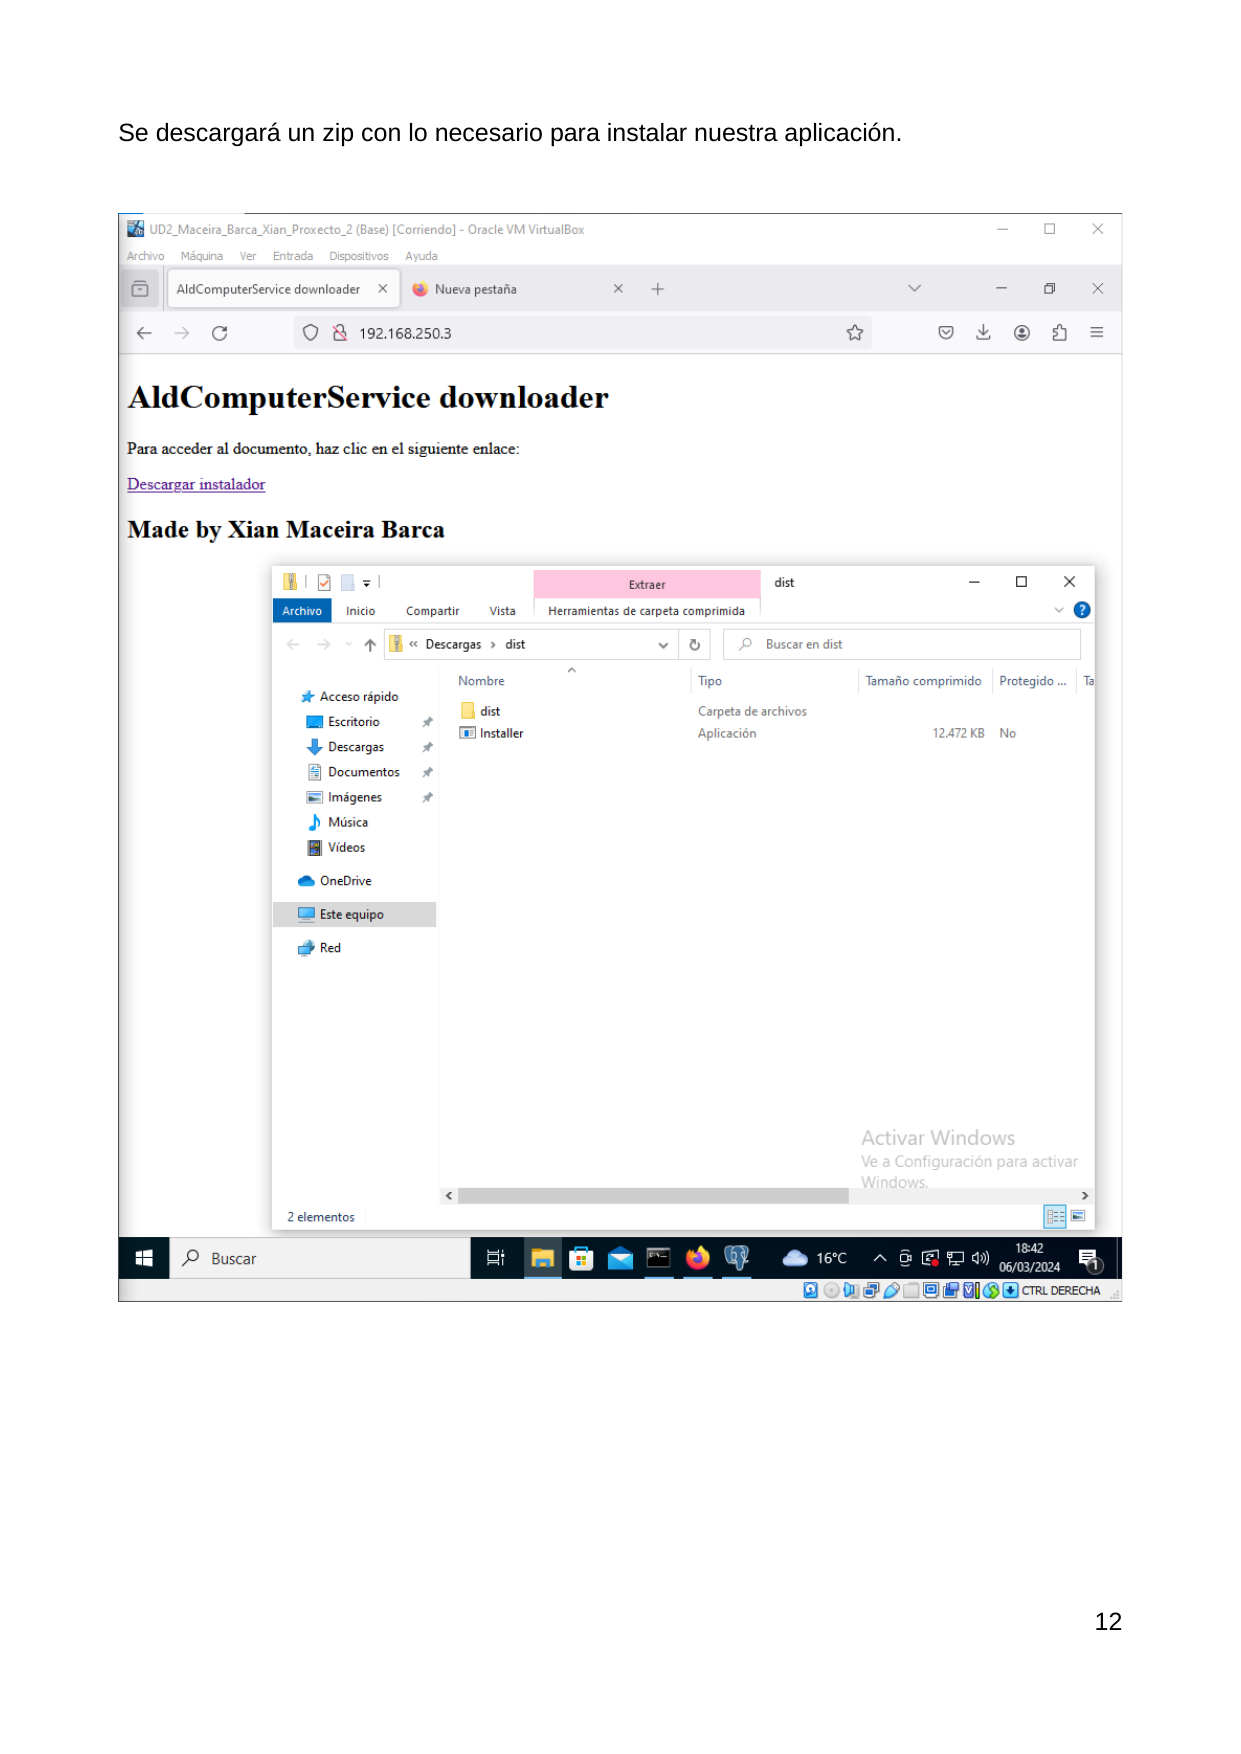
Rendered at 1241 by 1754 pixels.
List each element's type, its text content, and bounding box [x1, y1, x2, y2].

text Se descargará un zip con lo necesario para instalar nuestra aplicación. [118, 118, 1122, 147]
picture [118, 213, 1123, 1302]
